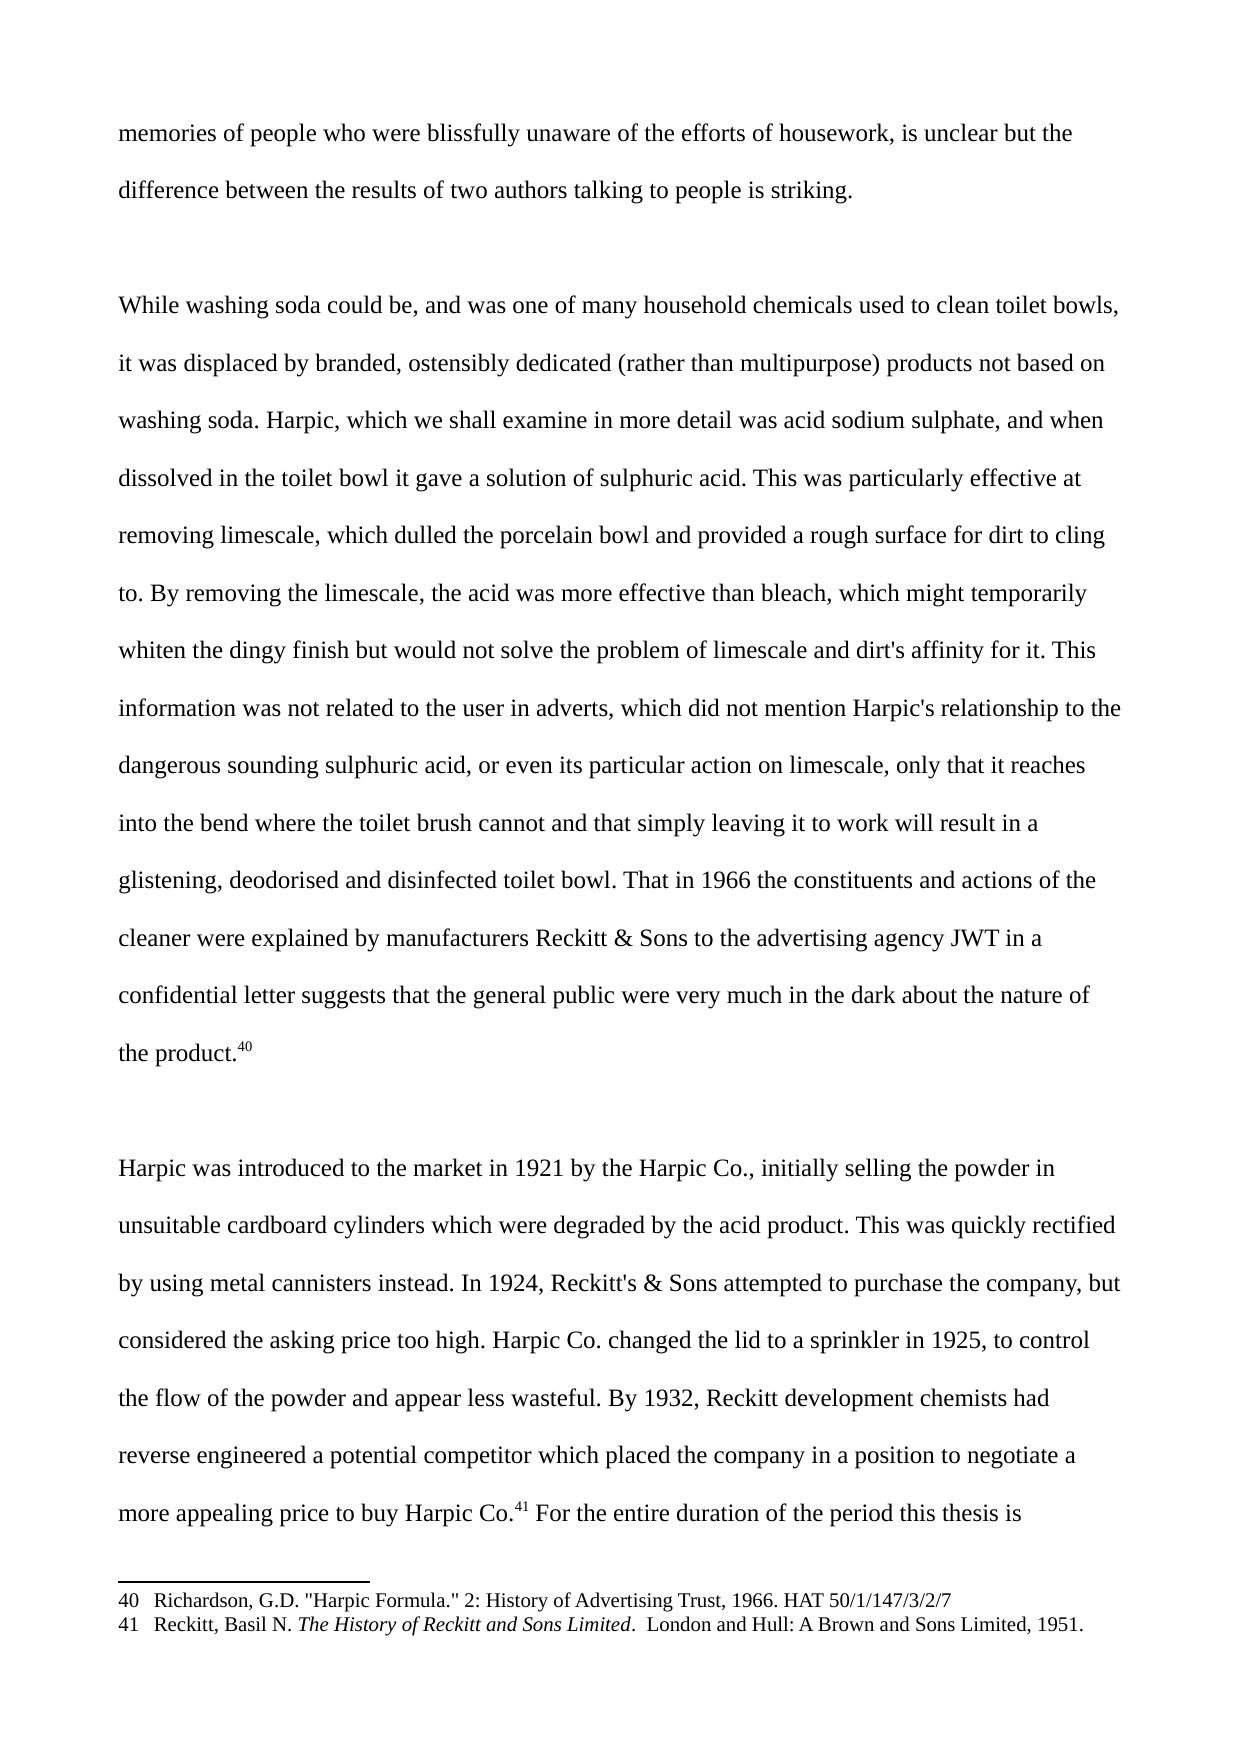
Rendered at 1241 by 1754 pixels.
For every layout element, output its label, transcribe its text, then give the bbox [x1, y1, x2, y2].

text While washing soda could be, and was one of many household chemicals used to clean toilet bowls, it was displaced by branded, ostensibly dedicated (rather than multipurpose) products not based on washing soda. Harpic, which we shall examine in more detail was acid sodium sulphate, and when dissolved in the toilet bowl it gave a solution of sulphuric acid. This was particularly effective at removing limescale, which dulled the porcelain bowl and provided a rough surface for dirt to cling to. By removing the limescale, the acid was more effective than bleach, which might temporarily whiten the dingy finish but would not solve the problem of limescale and dirt's affinity for it. This information was not related to the user in adverts, which did not mention Harpic's relationship to the dangerous sounding sulphuric acid, or even its particular action on limescale, only that it reaches into the bend where the toilet brush cannot and that simply leaving it to work will result in a glistening, deodorised and disinfected toilet bowl. That in 1966 the constituents and actions of the cleaner were explained by manufacturers Reckitt & Sons to the advertising agency JWT in a confidential letter suggests that the general public were very much in the dark about the nature of the product. [118, 291, 1122, 1067]
text Harpic was introduced to the market in 1921 by the Harpic Co., initially selling the powder in unsuitable cardboard cylinders which were degraded by the acid product. This was quickly rectified by using metal cannisters instead. In 1924, Reckitt's & Sons attempted to purchase the company, but considered the asking price too high. Harpic Co. changed the lid to a sprinkler in 1925, to control the flow of the powder and appear less wasteful. By 1932, Reckitt development chemists had reverse engineered a potential competitor which placed the company in a position to negotiate a more appealing price to buy Harpic Co. For the entire duration of the period this thesis is [118, 1153, 1122, 1527]
text Richardson, G.D. "Harpic Formula." 2: History of Advertising Trust, 1966. HAT 50/1/147/3/2/7 [118, 1588, 1122, 1612]
text memories of people who were blissfully unaware of the efforts of housework, is unclear but the difference between the results of two authors talking to people is striking. [118, 118, 1122, 204]
text Reckitt, Basil N. The History of Reckitt and Sons Limited. London and Hull: A Brown and Sons Limited, 1951. [118, 1612, 1122, 1636]
